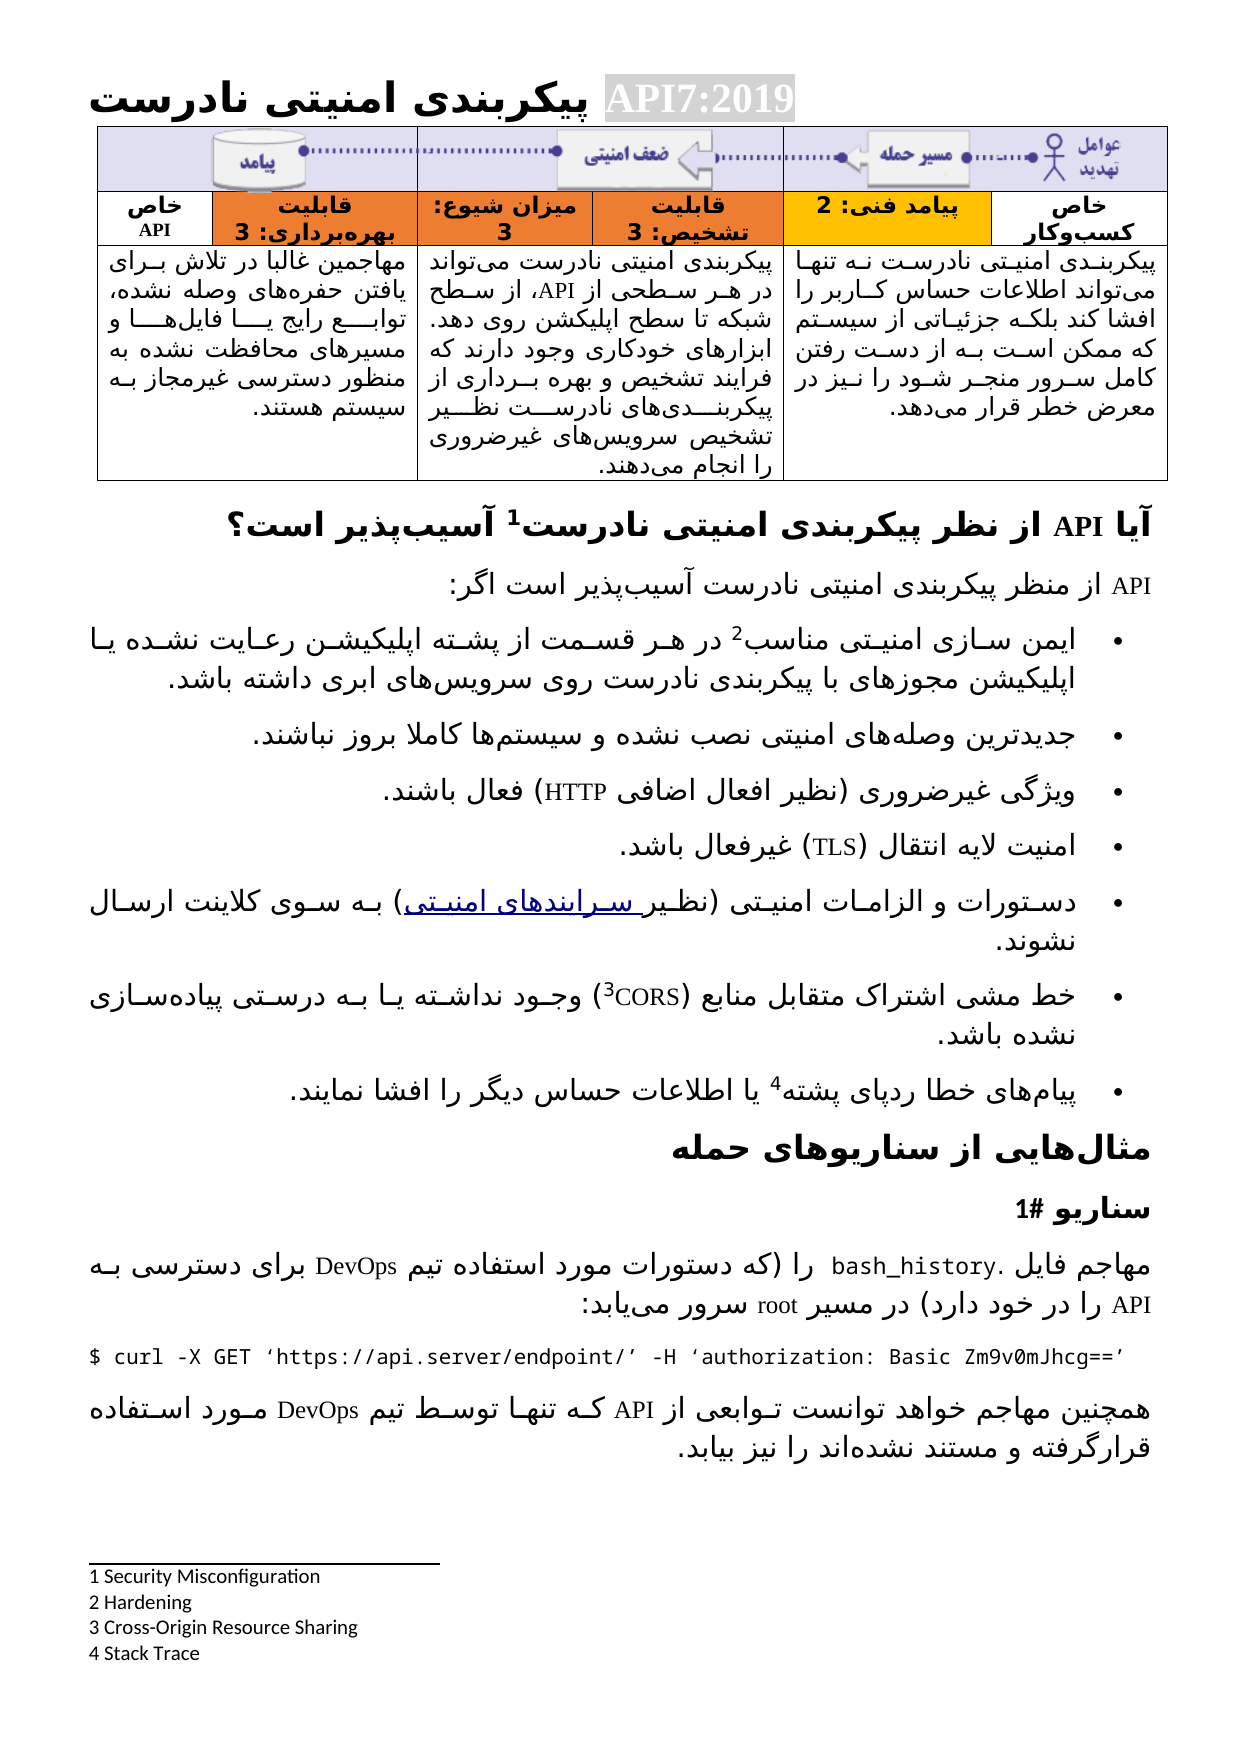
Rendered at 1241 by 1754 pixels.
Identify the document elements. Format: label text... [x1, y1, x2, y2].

table_cell مهاجمین غالبا در تلاش برای یافتن حفره‌های وصله نشده، توابع رایج یا فایل‌ها و مسیرهای محافظت نشده به منظور دسترسی غیرمجاز به سیستم هستند. [98, 246, 417, 480]
list امنیت لایه انتقال (TLS) غیرفعال باشد. [89, 828, 1114, 862]
list خط مشی اشتراک متقابل منابع (CORS) وجود نداشته یا به درستی ‌پیاده‌سازی نشده باشد. [89, 979, 1114, 1052]
text همچنین مهاجم خواهد توانست توابعی از API که تنها توسط تیم DevOps مورد استفاده قرارگرفته و مستند نشده‌اند را نیز بیابد. [89, 1392, 1152, 1464]
text آیا API از نظر پیکربندی امنیتی نادرست ‌‌‌آسیب‌پذیر است؟ [89, 506, 1152, 544]
text سناریو #1 [89, 1190, 1152, 1226]
table_cell قابلیت تشخیص: 3 [593, 192, 783, 245]
subtitle API7:2019 پیکربندی امنیتی نادرست [89, 74, 1152, 123]
list ویژگی غیرضروری (نظیر افعال اضافی HTTP) فعال باشند. [89, 773, 1114, 807]
table_cell میزان شیوع: 3 [418, 192, 592, 245]
list دستورات و الزامات امنیتی (نظیر سرایندهای امنیتی) به سوی کلاینت ارسال نشوند. [89, 884, 1114, 957]
table_cell پیامد فنی: 2 [784, 192, 991, 245]
text مثال‌‌‌‌هایی از سناریوهای حمله [89, 1129, 1152, 1168]
table_cell پیکربندی امنیتی نادرست نه تنها می‌تواند اطلاعات حساس کاربر را افشا کند بلکه جزئیاتی از سیستم که ممکن است به از دست رفتن کامل سرور منجر شود را نیز در معرض خطر قرار می‌دهد. [784, 246, 1167, 480]
table_header [98, 127, 417, 191]
list Stack Trace [89, 1640, 1152, 1665]
text $ curl -X GET ‘https://api.server/endpoint/’ -H ‘authorization: Basic Zm9v0mJhcg==’ [89, 1342, 1152, 1371]
list ایمن سازی امنیتی مناسب در هر قسمت از پشته اپلیکیشن رعایت نشده یا اپلیکیشن مجوزهای با پیکربندی نادرست روی سرویس‌‌‌‌های ابری داشته باشد. [89, 623, 1114, 696]
list پیام‌‌‌‌های خطا ردپای پشته یا اطلاعات حساس دیگر را افشا نمایند. [89, 1073, 1114, 1107]
list Cross-Origin Resource Sharing [89, 1614, 1152, 1640]
text Security Misconfiguration [89, 1564, 1152, 1589]
table_header [418, 127, 783, 191]
table_cell خاص API [98, 192, 212, 245]
table_cell خاص کسب‌و‌کار [992, 192, 1167, 245]
text API از منظر پیکربندی امنیتی نادرست ‌‌‌آسیب‌پذیر است اگر: [89, 567, 1152, 601]
list جدیدترین وصله‌‌‌‌های امنیتی نصب نشده و سیستم‌‌‌‌ها کاملا بروز نباشند. [89, 717, 1114, 751]
text مهاجم فایل .bash_history را (که دستورات مورد استفاده تیم DevOps برای دسترسی به API را در خود دارد) در مسیر root سرور می‌یابد: [89, 1248, 1152, 1321]
table_cell قابلیت بهره‌برداری: 3 [213, 192, 417, 245]
table_header [784, 127, 1167, 191]
table_cell پیکربندی امنیتی نادرست می‌تواند در هر سطحی از API، از سطح شبکه تا سطح اپلیکشن روی دهد. ابزارهای خودکاری وجود دارند که فرایند تشخیص و بهره برداری از پیکربندی‌های نادرست نظیر تشخیص سرویس‌های غیرضروری را انجام می‌دهند. [418, 246, 783, 480]
list Hardening [89, 1589, 1152, 1614]
